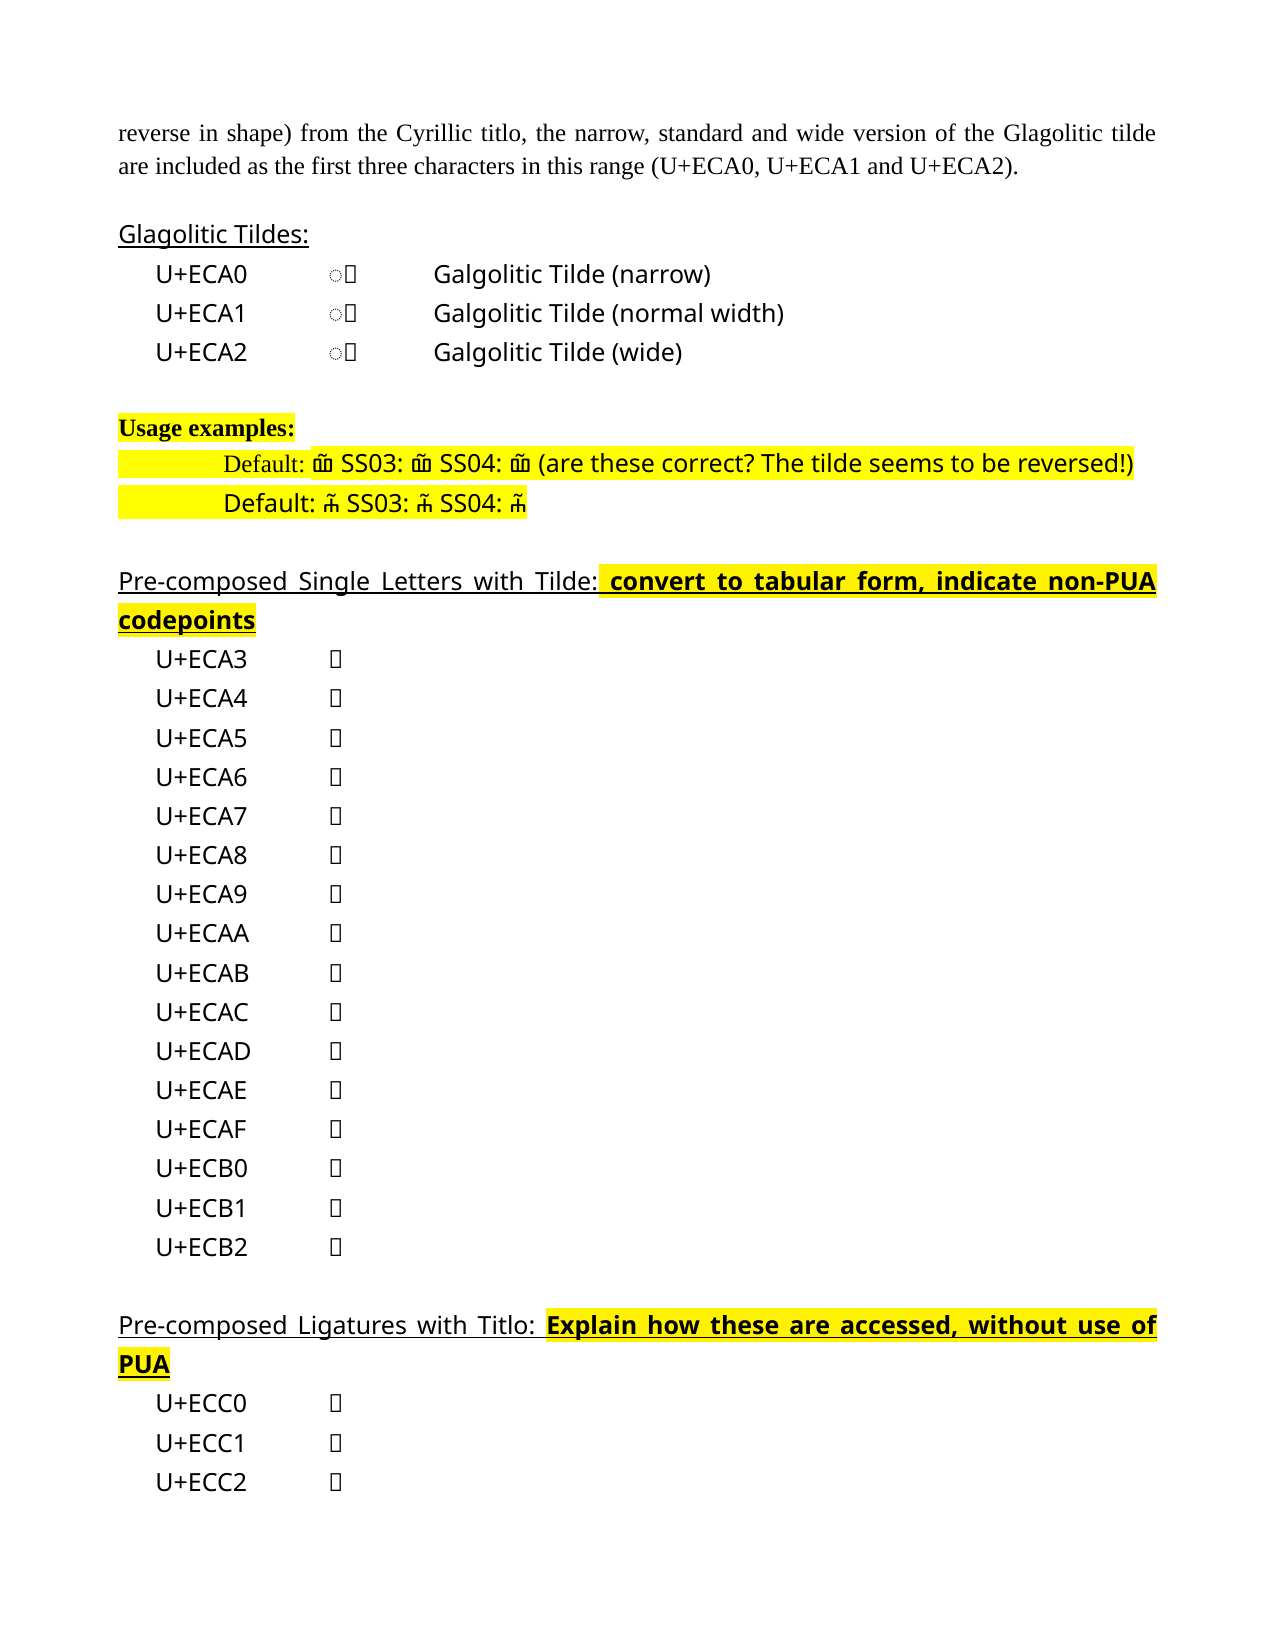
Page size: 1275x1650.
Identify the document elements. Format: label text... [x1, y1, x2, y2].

text U+ECB2  [118, 1229, 1157, 1263]
text U+ECA4  [118, 681, 1157, 715]
text U+ECA3  [118, 642, 1157, 676]
text U+ECC1  [118, 1425, 1157, 1459]
text U+ECAF  [118, 1112, 1157, 1146]
text Default: ⰲ̃ SS03: ⰲ̃ SS04: ⰲ̃ (are these correct? The tilde seems to be reversed!) [118, 446, 1157, 480]
text U+ECA2 ◌ Galgolitic Tilde (wide) [118, 335, 1157, 369]
text U+ECA6  [118, 759, 1157, 793]
text U+ECAC  [118, 994, 1157, 1028]
text reverse in shape) from the Cyrillic titlo, the narrow, standard and wide version of the Glagolitic tilde are included as the first three characters in this range (U+ECA0, U+ECA1 and U+ECA2). [118, 118, 1157, 180]
text U+ECAA  [118, 916, 1157, 950]
text U+ECA7  [118, 798, 1157, 833]
text Glagolitic Tildes: [118, 217, 1157, 251]
text U+ECA9  [118, 877, 1157, 911]
text U+ECC0  [118, 1386, 1157, 1420]
text U+ECA0 ◌ Galgolitic Tilde (narrow) [118, 256, 1157, 290]
text U+ECAB  [118, 955, 1157, 989]
text U+ECB0  [118, 1151, 1157, 1185]
text Pre-composed Single Letters with Tilde: convert to tabular form, indicate non-PUA codepoints [118, 563, 1157, 637]
text Usage examples: [118, 413, 1157, 442]
text U+ECAD  [118, 1033, 1157, 1068]
text PUA [118, 1338, 1157, 1381]
text Pre-composed Ligatures with Titlo: Explain how these are accessed, without use of [118, 1308, 1157, 1337]
text Default: ⰰ̃ SS03: ⰰ̃ SS04: ⰰ̃ [118, 485, 1157, 519]
text U+ECC2  [118, 1464, 1157, 1498]
text U+ECB1  [118, 1190, 1157, 1224]
text U+ECAE  [118, 1073, 1157, 1107]
text U+ECA8  [118, 838, 1157, 872]
text U+ECA1 ◌ Galgolitic Tilde (normal width) [118, 296, 1157, 329]
text U+ECA5  [118, 720, 1157, 754]
